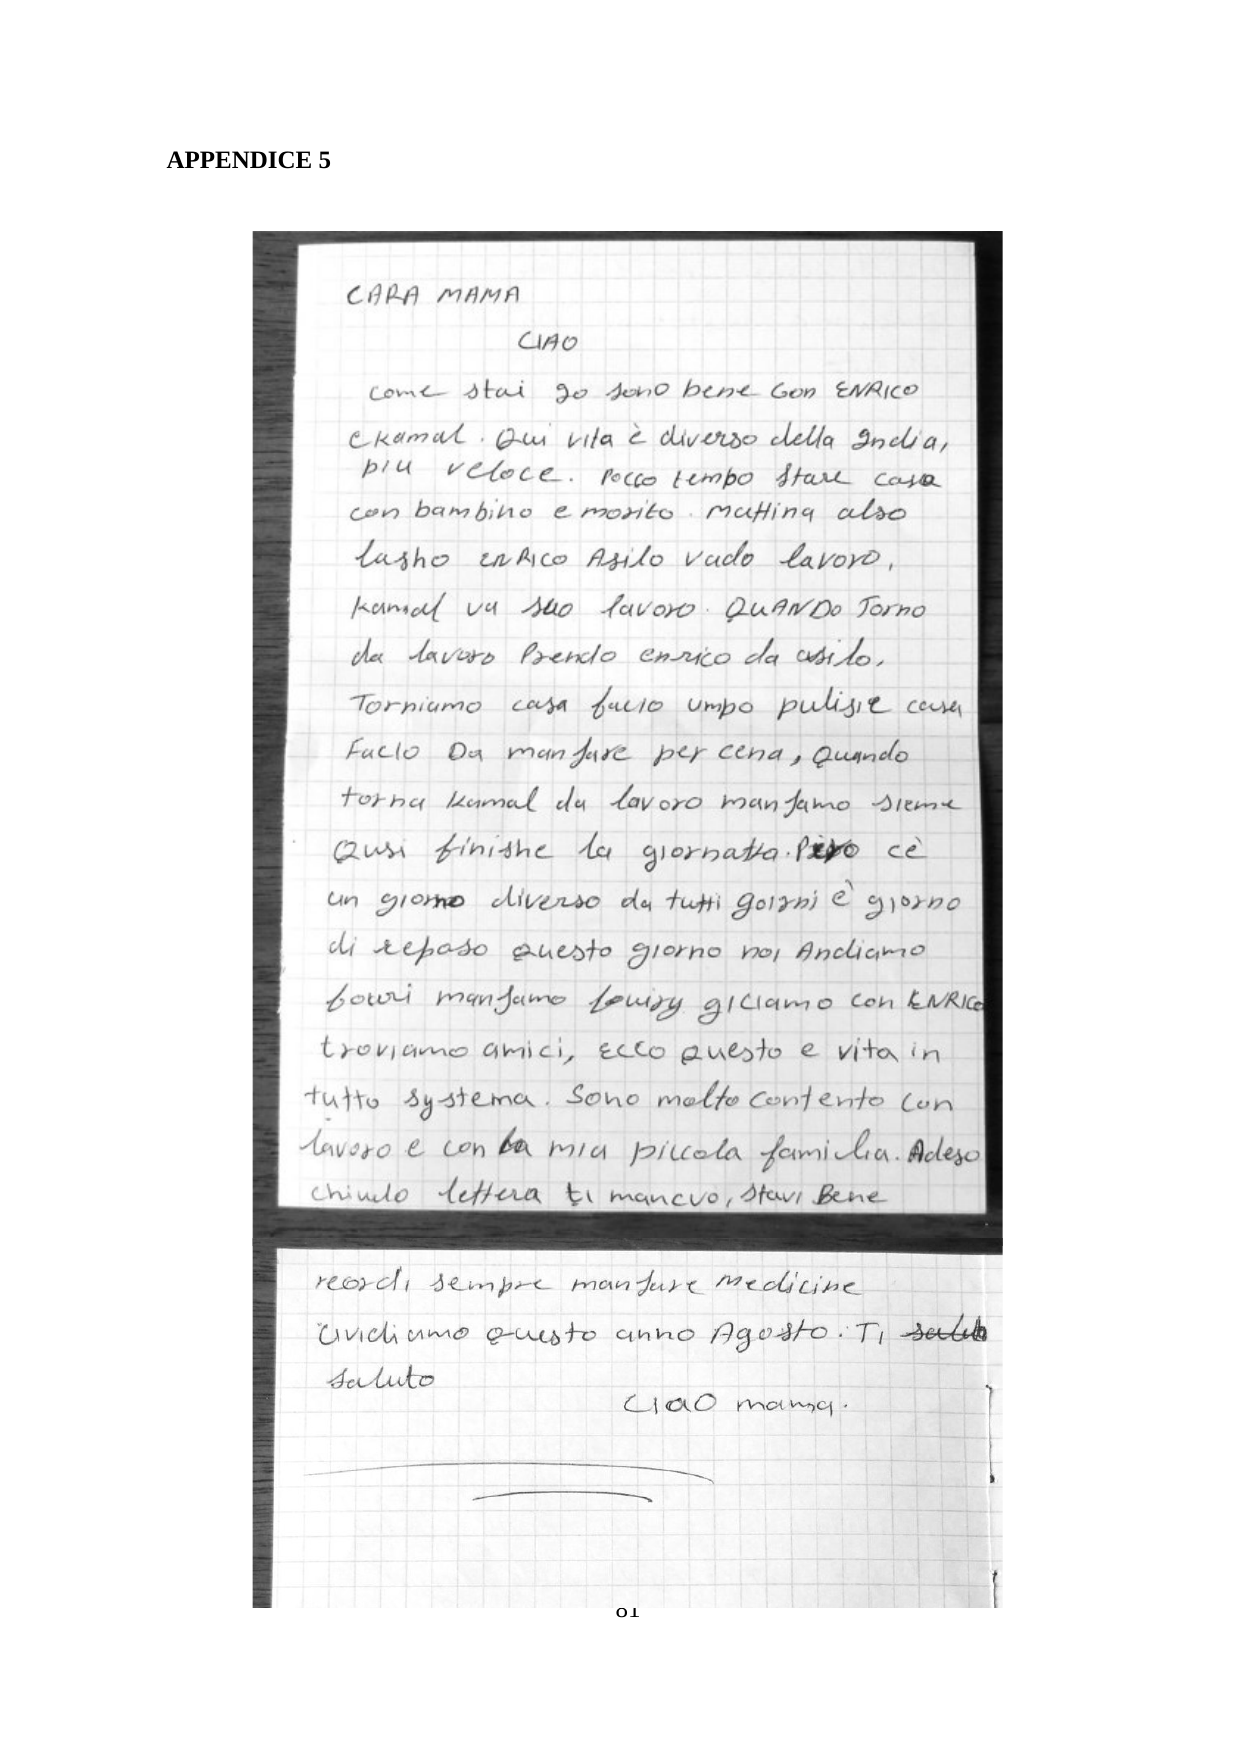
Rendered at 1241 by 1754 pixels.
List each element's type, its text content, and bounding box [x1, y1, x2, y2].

picture [252, 231, 1003, 1608]
text APPENDICE 5 [166, 146, 1089, 174]
